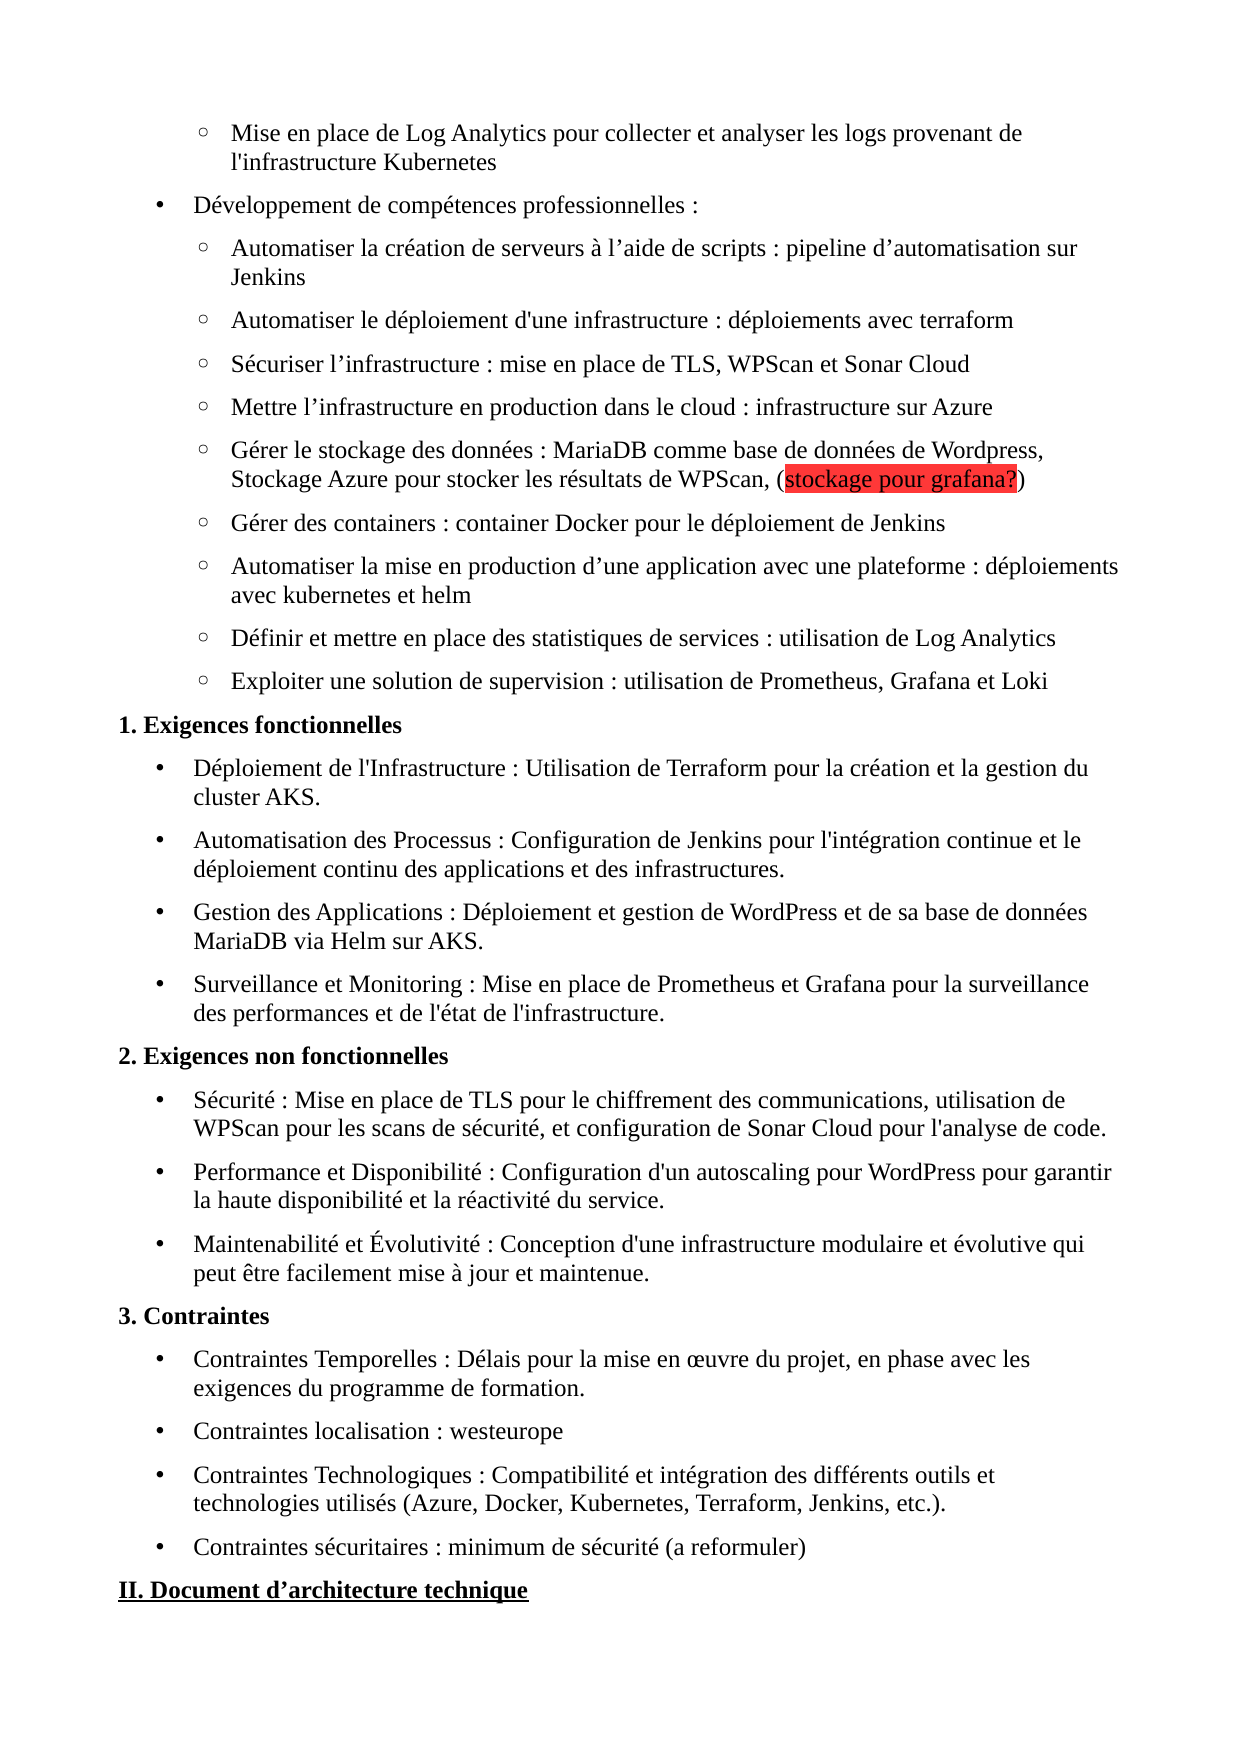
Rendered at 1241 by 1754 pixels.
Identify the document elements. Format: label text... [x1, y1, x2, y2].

list Mise en place de Log Analytics pour collecter et analyser les logs provenant de l'infrastructure Kubernetes [193, 118, 1122, 176]
list Surveillance et Monitoring : Mise en place de Prometheus et Grafana pour la surveillance des performances et de l'état de l'infrastructure. [156, 969, 1122, 1027]
list Sécuriser l’infrastructure : mise en place de TLS, WPScan et Sonar Cloud [193, 349, 1122, 378]
list Maintenabilité et Évolutivité : Conception d'une infrastructure modulaire et évolutive qui peut être facilement mise à jour et maintenue. [156, 1229, 1122, 1286]
list Définir et mettre en place des statistiques de services : utilisation de Log Analytics [193, 623, 1122, 652]
list Développement de compétences professionnelles : [156, 190, 1122, 219]
list Exploiter une solution de supervision : utilisation de Prometheus, Grafana et Loki [193, 666, 1122, 695]
list Contraintes Technologiques : Compatibilité et intégration des différents outils et technologies utilisés (Azure, Docker, Kubernetes, Terraform, Jenkins, etc.). [156, 1460, 1122, 1517]
text II. Document d’architecture technique [118, 1575, 1122, 1604]
list Automatiser la mise en production d’une application avec une plateforme : déploiements avec kubernetes et helm [193, 551, 1122, 608]
list Contraintes localisation : westeurope [156, 1416, 1122, 1445]
list Automatisation des Processus : Configuration de Jenkins pour l'intégration continue et le déploiement continu des applications et des infrastructures. [156, 825, 1122, 883]
list Déploiement de l'Infrastructure : Utilisation de Terraform pour la création et la gestion du cluster AKS. [156, 753, 1122, 811]
list Performance et Disponibilité : Configuration d'un autoscaling pour WordPress pour garantir la haute disponibilité et la réactivité du service. [156, 1157, 1122, 1214]
list Automatiser le déploiement d'une infrastructure : déploiements avec terraform [193, 306, 1122, 334]
list Contraintes Temporelles : Délais pour la mise en œuvre du projet, en phase avec les exigences du programme de formation. [156, 1344, 1122, 1402]
list Contraintes sécuritaires : minimum de sécurité (a reformuler) [156, 1532, 1122, 1561]
list Sécurité : Mise en place de TLS pour le chiffrement des communications, utilisation de WPScan pour les scans de sécurité, et configuration de Sonar Cloud pour l'analyse de code. [156, 1085, 1122, 1142]
list Automatiser la création de serveurs à l’aide de scripts : pipeline d’automatisation sur Jenkins [193, 233, 1122, 291]
text 1. Exigences fonctionnelles [118, 710, 1122, 738]
list Gérer le stockage des données : MariaDB comme base de données de Wordpress, Stockage Azure pour stocker les résultats de WPScan, (stockage pour grafana?) [193, 436, 1122, 493]
text 3. Contraintes [118, 1301, 1122, 1330]
list Gérer des containers : container Docker pour le déploiement de Jenkins [193, 508, 1122, 536]
text 2. Exigences non fonctionnelles [118, 1041, 1122, 1070]
list Gestion des Applications : Déploiement et gestion de WordPress et de sa base de données MariaDB via Helm sur AKS. [156, 897, 1122, 955]
list Mettre l’infrastructure en production dans le cloud : infrastructure sur Azure [193, 392, 1122, 421]
